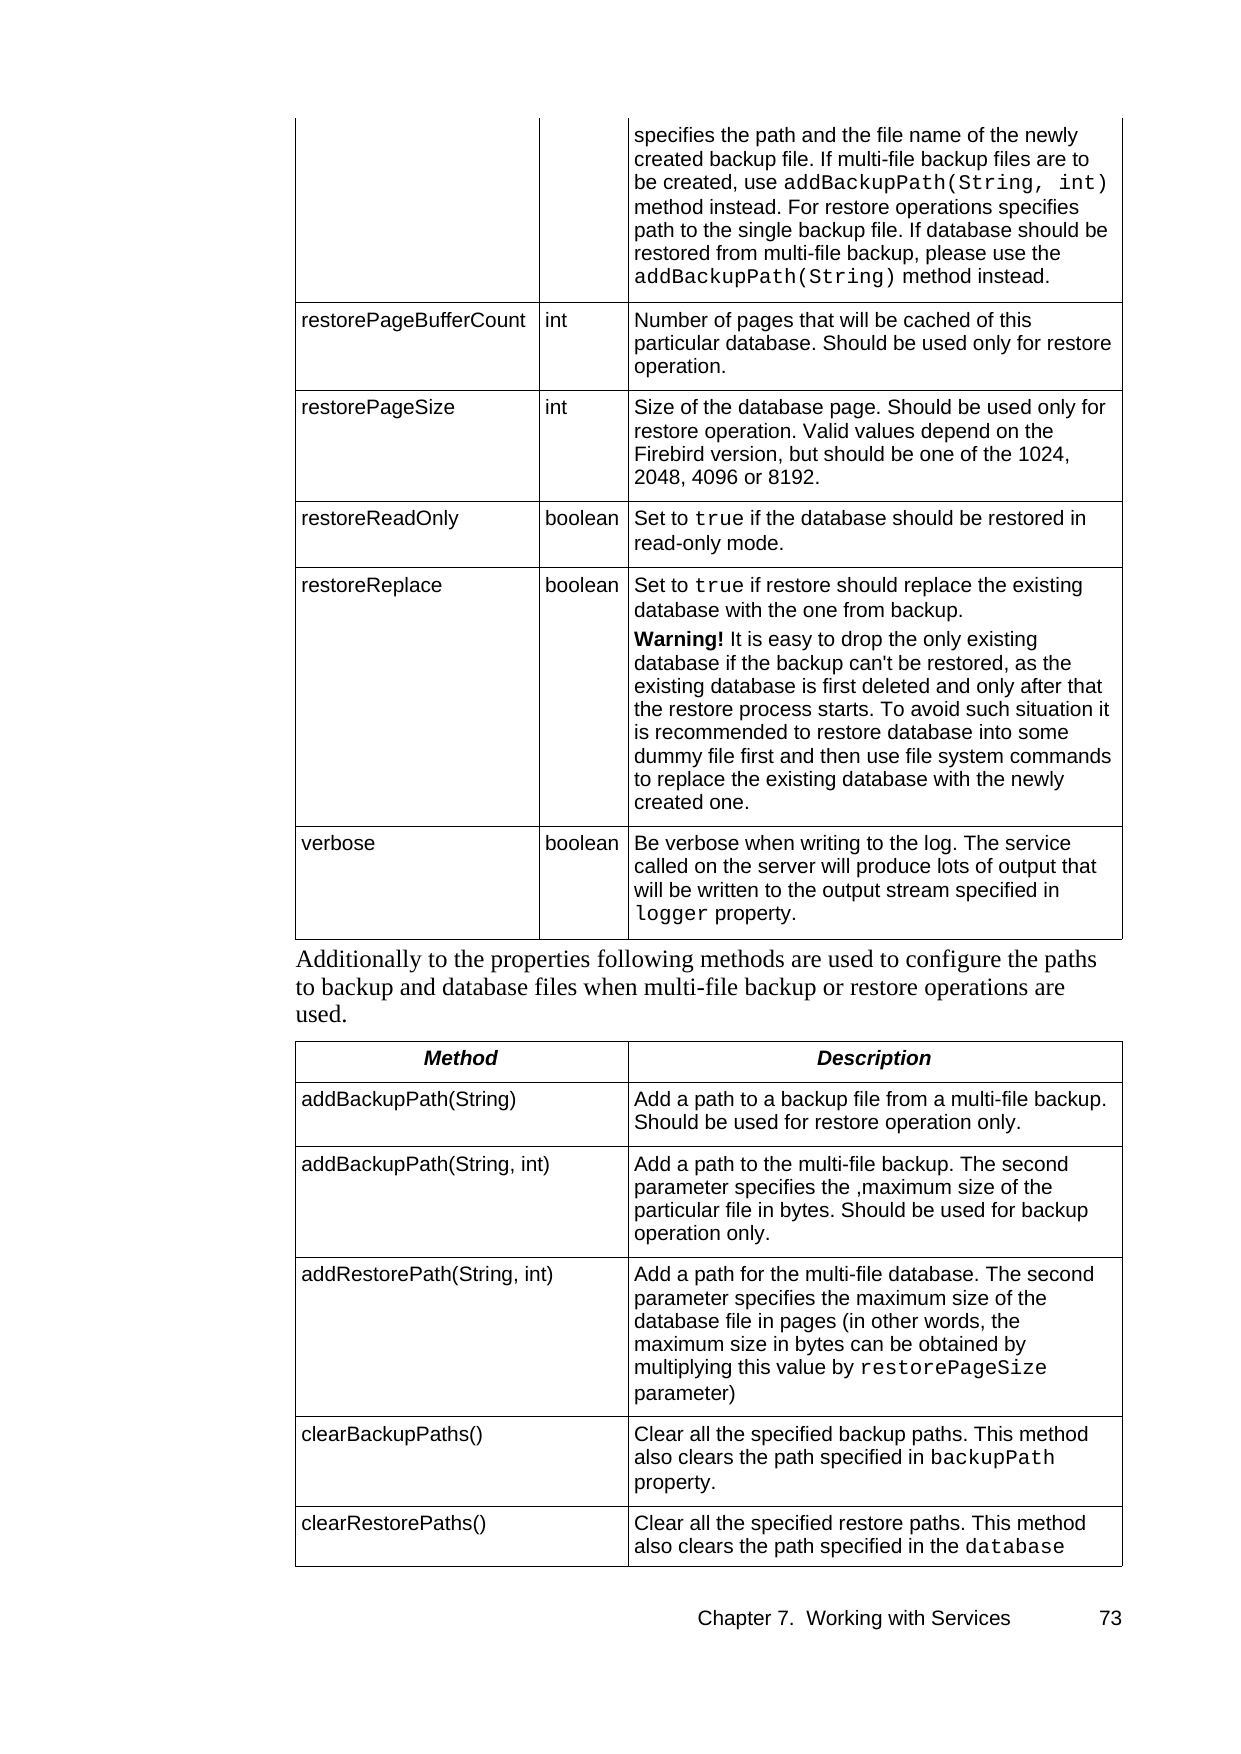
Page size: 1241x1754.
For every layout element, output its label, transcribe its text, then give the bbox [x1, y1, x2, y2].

table_cell Clear all the specified restore paths. This method also clears the path specified in the database [629, 1507, 1122, 1566]
table_cell addBackupPath(String, int) [296, 1147, 628, 1257]
table_cell restoreReplace [296, 568, 539, 826]
table_cell [540, 118, 628, 302]
table_cell clearBackupPaths() [296, 1417, 628, 1506]
table_cell restoreReadOnly [296, 502, 539, 567]
table_cell Add a path to a backup file from a multi-file backup. Should be used for restore operation only. [629, 1083, 1122, 1146]
text Additionally to the properties following methods are used to configure the paths to backup and database files when multi-file backup or restore operations are used. [295, 945, 1122, 1028]
table_cell boolean [540, 827, 628, 939]
table_cell addRestorePath(String, int) [296, 1258, 628, 1416]
table_cell boolean [540, 502, 628, 567]
table_cell restorePageBufferCount [296, 303, 539, 390]
table_cell restorePageSize [296, 391, 539, 501]
table_cell verbose [296, 827, 539, 939]
table_cell int [540, 303, 628, 390]
table_cell Add a path to the multi-file backup. The second parameter specifies the ,maximum size of the particular file in bytes. Should be used for backup operation only. [629, 1147, 1122, 1257]
table_cell [296, 118, 539, 302]
table_header Description [629, 1042, 1122, 1082]
table_header Method [296, 1042, 628, 1082]
table_cell Size of the database page. Should be used only for restore operation. Valid values depend on the Firebird version, but should be one of the 1024, 2048, 4096 or 8192. [629, 391, 1122, 501]
table_cell clearRestorePaths() [296, 1507, 628, 1566]
table_cell specifies the path and the file name of the newly created backup file. If multi-file backup files are to be created, use addBackupPath(String, int) method instead. For restore operations specifies path to the single backup file. If database should be restored from multi-file backup, please use the addBackupPath(String) method instead. [629, 118, 1122, 302]
table_cell Set to true if the database should be restored in read-only mode. [629, 502, 1122, 567]
table_cell Add a path for the multi-file database. The second parameter specifies the maximum size of the database file in pages (in other words, the maximum size in bytes can be obtained by multiplying this value by restorePageSize parameter) [629, 1258, 1122, 1416]
table_cell Be verbose when writing to the log. The service called on the server will produce lots of output that will be written to the output stream specified in logger property. [629, 827, 1122, 939]
table_cell Clear all the specified backup paths. This method also clears the path specified in backupPath property. [629, 1417, 1122, 1506]
table_cell addBackupPath(String) [296, 1083, 628, 1146]
table_cell Number of pages that will be cached of this particular database. Should be used only for restore operation. [629, 303, 1122, 390]
table_cell boolean [540, 568, 628, 826]
table_cell Set to true if restore should replace the existing database with the one from backup. Warning! It is easy to drop the only existing database if the backup can't be restored, as the existing database is first deleted and only after that the restore process starts. To avoid such situation it is recommended to restore database into some dummy file first and then use file system commands to replace the existing database with the newly created one. [629, 568, 1122, 826]
table_cell int [540, 391, 628, 501]
